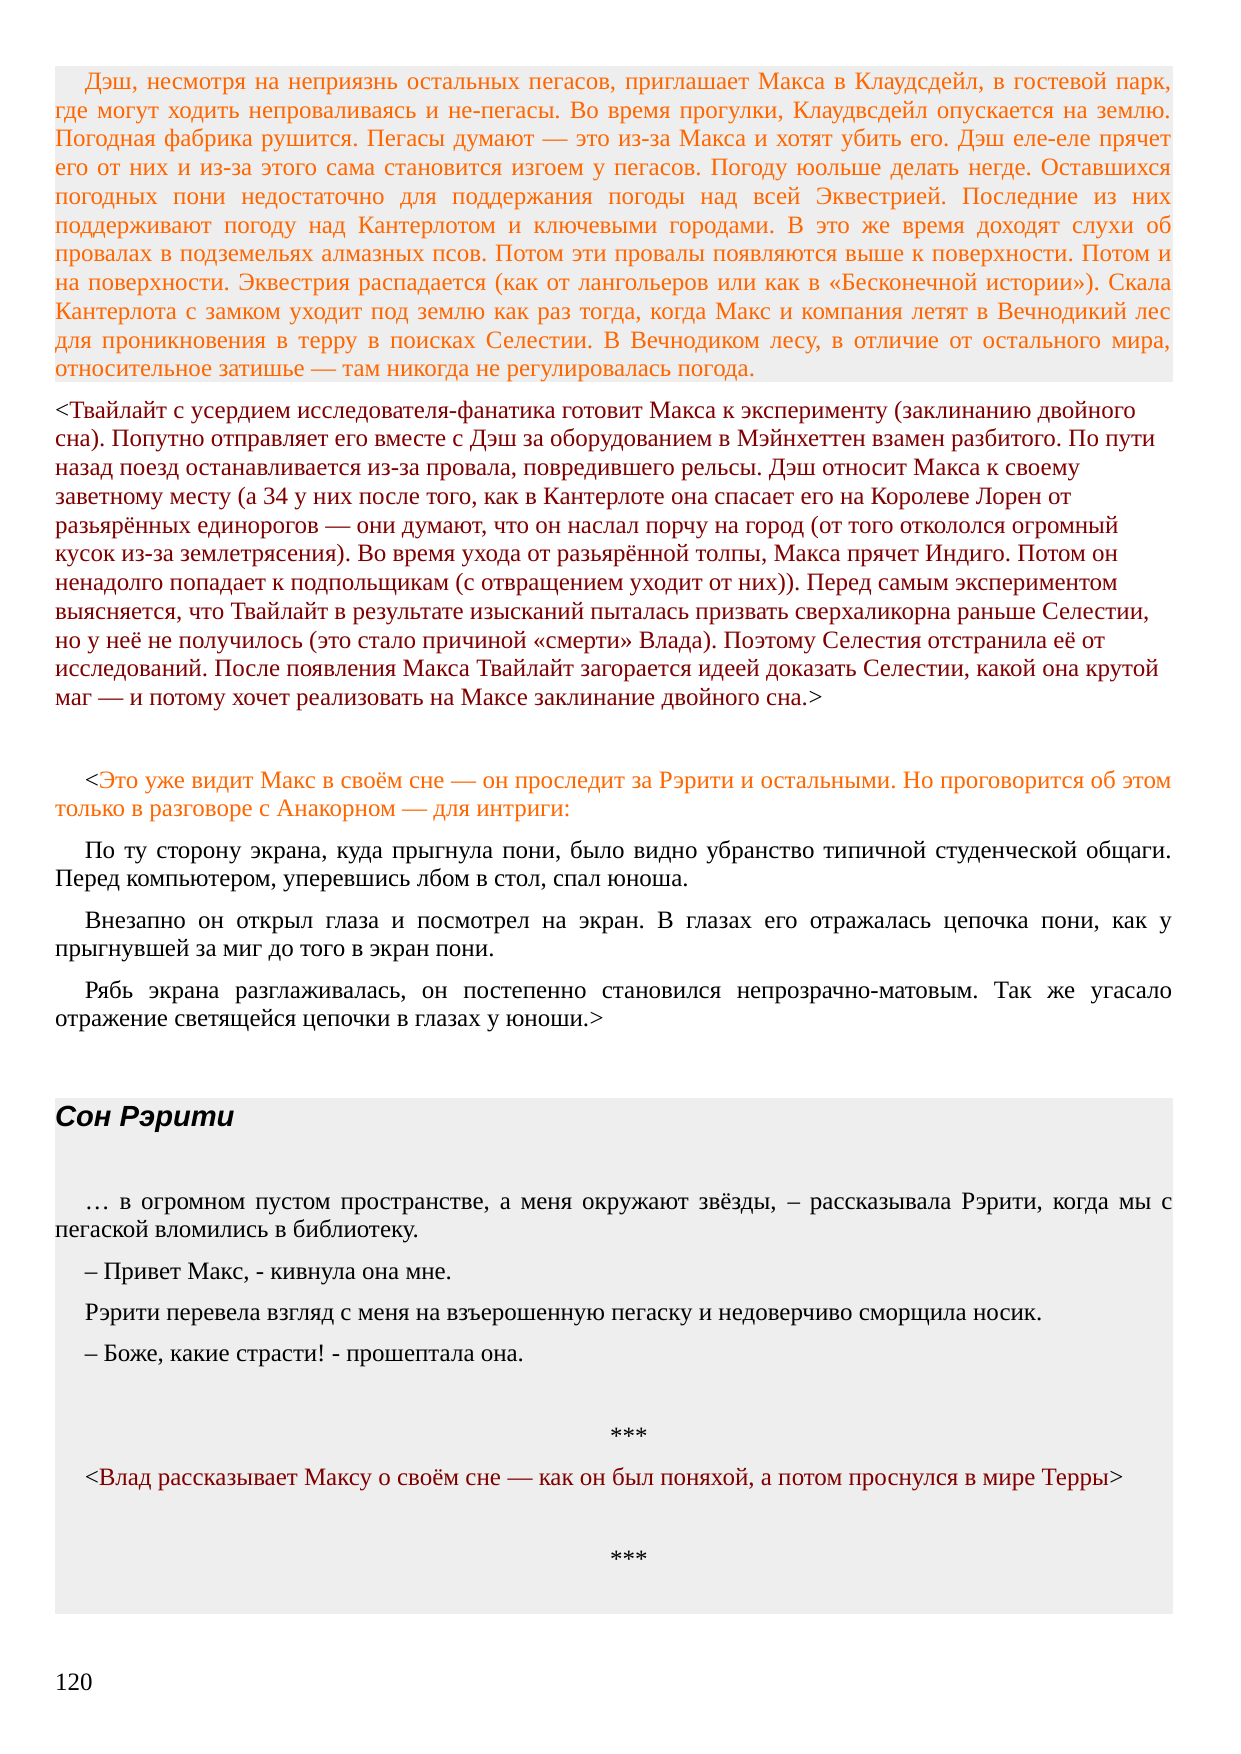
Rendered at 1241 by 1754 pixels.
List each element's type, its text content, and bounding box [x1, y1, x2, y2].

text <Влад рассказывает Максу о своём сне — как он был поняхой, а потом проснулся в мире Терры> [55, 1462, 1173, 1491]
text <Это уже видит Макс в своём сне — он проследит за Рэрити и остальными. Но проговорится об этом только в разговоре с Анакорном — для интриги: [55, 765, 1173, 822]
text По ту сторону экрана, куда прыгнула пони, было видно убранство типичной студенческой общаги. Перед компьютером, уперевшись лбом в стол, спал юноша. [55, 835, 1173, 892]
text – Привет Макс, - кивнула она мне. [55, 1256, 1173, 1284]
text *** [55, 1544, 1173, 1573]
text Внезапно он открыл глаза и посмотрел на экран. В глазах его отражалась цепочка пони, как у прыгнувшей за миг до того в экран пони. [55, 905, 1173, 962]
text <Твайлайт с усердием исследователя-фанатика готовит Макса к эксперименту (заклинанию двойного сна). Попутно отправляет его вместе с Дэш за оборудованием в Мэйнхеттен взамен разбитого. По пути назад поезд останавливается из-за провала, повредившего рельсы. Дэш относит Макса к своему заветному месту (а 34 у них после того, как в Кантерлоте она спасает его на Королеве Лорен от разьярённых единорогов — они думают, что он наслал порчу на город (от того откололся огромный кусок из-за землетрясения). Во время ухода от разьярённой толпы, Макса прячет Индиго. Потом он ненадолго попадает к подпольщикам (с отвращением уходит от них)). Перед самым экспериментом выясняется, что Твайлайт в результате изысканий пыталась призвать сверхаликорна раньше Селестии, но у неё не получилось (это стало причиной «смерти» Влада). Поэтому Селестия отстранила её от исследований. После появления Макса Твайлайт загорается идеей доказать Селестии, какой она крутой маг — и потому хочет реализовать на Максе заклинание двойного сна.> [55, 395, 1173, 711]
text Рэрити перевела взгляд с меня на взъерошенную пегаску и недоверчиво сморщила носик. [55, 1297, 1173, 1326]
text *** [55, 1421, 1173, 1449]
text Рябь экрана разглаживалась, он постепенно становился непрозрачно-матовым. Так же угасало отражение светящейся цепочки в глазах у юноши.> [55, 975, 1173, 1032]
text … в огромном пустом пространстве, а меня окружают звёзды, – рассказывала Рэрити, когда мы с пегаской вломились в библиотеку. [55, 1186, 1173, 1243]
subtitle Сон Рэрити [55, 1098, 1173, 1132]
text – Боже, какие страсти! - прошептала она. [55, 1338, 1173, 1367]
text Дэш, несмотря на неприязнь остальных пегасов, приглашает Макса в Клаудсдейл, в гостевой парк, где могут ходить непроваливаясь и не-пегасы. Во время прогулки, Клаудвсдейл опускается на землю. Погодная фабрика рушится. Пегасы думают — это из-за Макса и хотят убить его. Дэш еле-еле прячет его от них и из-за этого сама становится изгоем у пегасов. Погоду юольше делать негде. Оставшихся погодных пони недостаточно для поддержания погоды над всей Эквестрией. Последние из них поддерживают погоду над Кантерлотом и ключевыми городами. В это же время доходят слухи об провалах в подземельях алмазных псов. Потом эти провалы появляются выше к поверхности. Потом и на поверхности. Эквестрия распадается (как от лангольеров или как в «Бесконечной истории»). Скала Кантерлота с замком уходит под землю как раз тогда, когда Макс и компания летят в Вечнодикий лес для проникновения в терру в поисках Селестии. В Вечнодиком лесу, в отличие от остального мира, относительное затишье — там никогда не регулировалась погода. [55, 66, 1173, 382]
